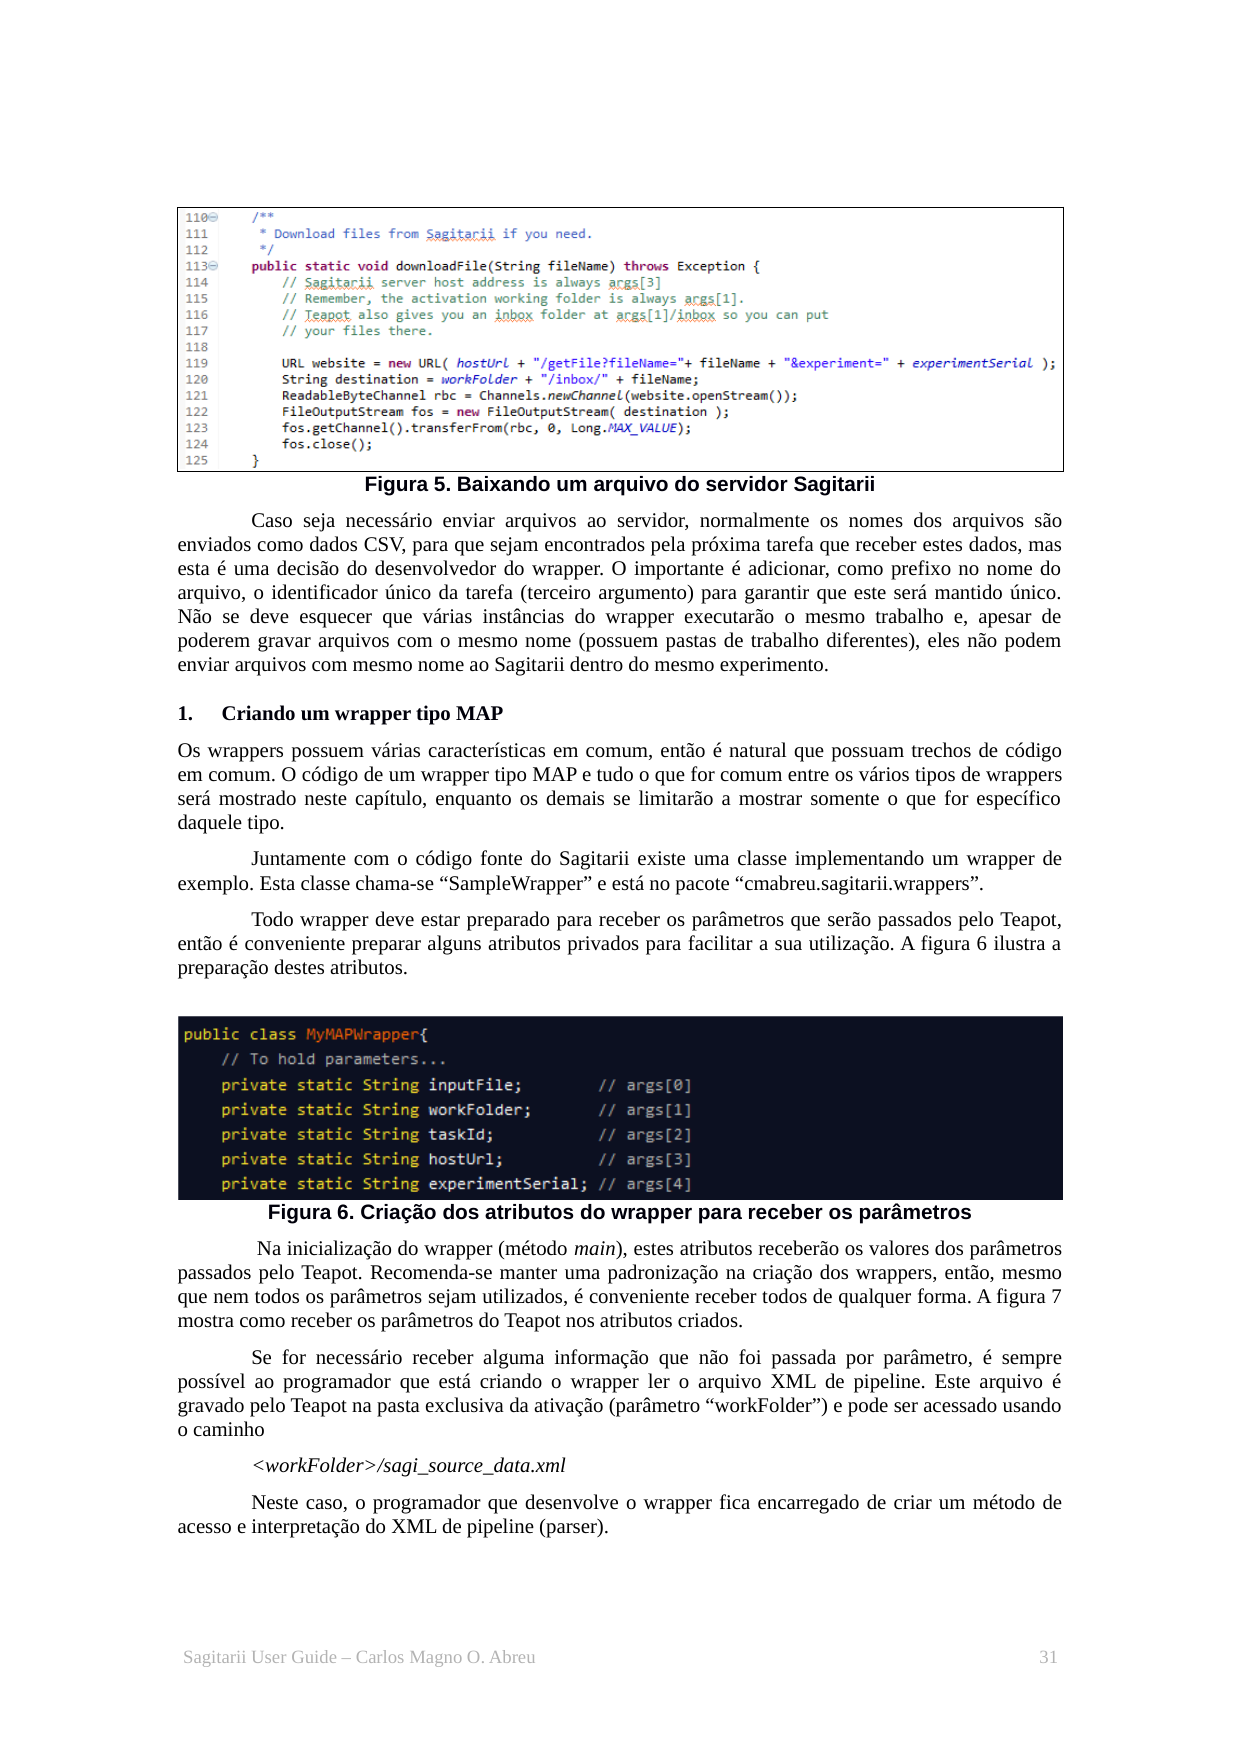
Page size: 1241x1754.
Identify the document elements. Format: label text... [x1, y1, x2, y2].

text Neste caso, o programador que desenvolve o wrapper fica encarregado de criar um método de acesso e interpretação do XML de pipeline (parser). [177, 1490, 1063, 1538]
text Na inicialização do wrapper (método main), estes atributos receberão os valores dos parâmetros passados pelo Teapot. Recomenda-se manter uma padronização na criação dos wrappers, então, mesmo que nem todos os parâmetros sejam utilizados, é conveniente receber todos de qualquer forma. A figura 7 mostra como receber os parâmetros do Teapot nos atributos criados. [177, 1236, 1063, 1332]
text Juntamente com o código fonte do Sagitarii existe uma classe implementando um wrapper de exemplo. Esta classe chama-se “SampleWrapper” e está no pacote “cmabreu.sagitarii.wrappers”. [177, 846, 1063, 894]
title Criando um wrapper tipo MAP [177, 701, 1063, 725]
text Todo wrapper deve estar preparado para receber os parâmetros que serão passados pelo Teapot, então é conveniente preparar alguns atributos privados para facilitar a sua utilização. A figura 6 ilustra a preparação destes atributos. [177, 907, 1063, 979]
text Se for necessário receber alguma informação que não foi passada por parâmetro, é sempre possível ao programador que está criando o wrapper ler o arquivo XML de pipeline. Este arquivo é gravado pelo Teapot na pasta exclusiva da ativação (parâmetro “workFolder”) e pode ser acessado usando o caminho [177, 1345, 1063, 1441]
text Figura 6. Criação dos atributos do wrapper para receber os parâmetros [224, 1200, 1016, 1224]
text Caso seja necessário enviar arquivos ao servidor, normalmente os nomes dos arquivos são enviados como dados CSV, para que sejam encontrados pela próxima tarefa que receber estes dados, mas esta é uma decisão do desenvolvedor do wrapper. O importante é adicionar, como prefixo no nome do arquivo, o identificador único da tarefa (terceiro argumento) para garantir que este será mantido único. Não se deve esquecer que várias instâncias do wrapper executarão o mesmo trabalho e, apesar de poderem gravar arquivos com o mesmo nome (possuem pastas de trabalho diferentes), eles não podem enviar arquivos com mesmo nome ao Sagitarii dentro do mesmo experimento. [177, 508, 1063, 676]
text Os wrappers possuem várias características em comum, então é natural que possuam trechos de código em comum. O código de um wrapper tipo MAP e tudo o que for comum entre os vários tipos de wrappers será mostrado neste capítulo, enquanto os demais se limitarão a mostrar somente o que for específico daquele tipo. [177, 738, 1063, 834]
text Figura 5. Baixando um arquivo do servidor Sagitarii [224, 472, 1016, 496]
text <workFolder>/sagi_source_data.xml [177, 1453, 1063, 1477]
text [178, 208, 1063, 471]
